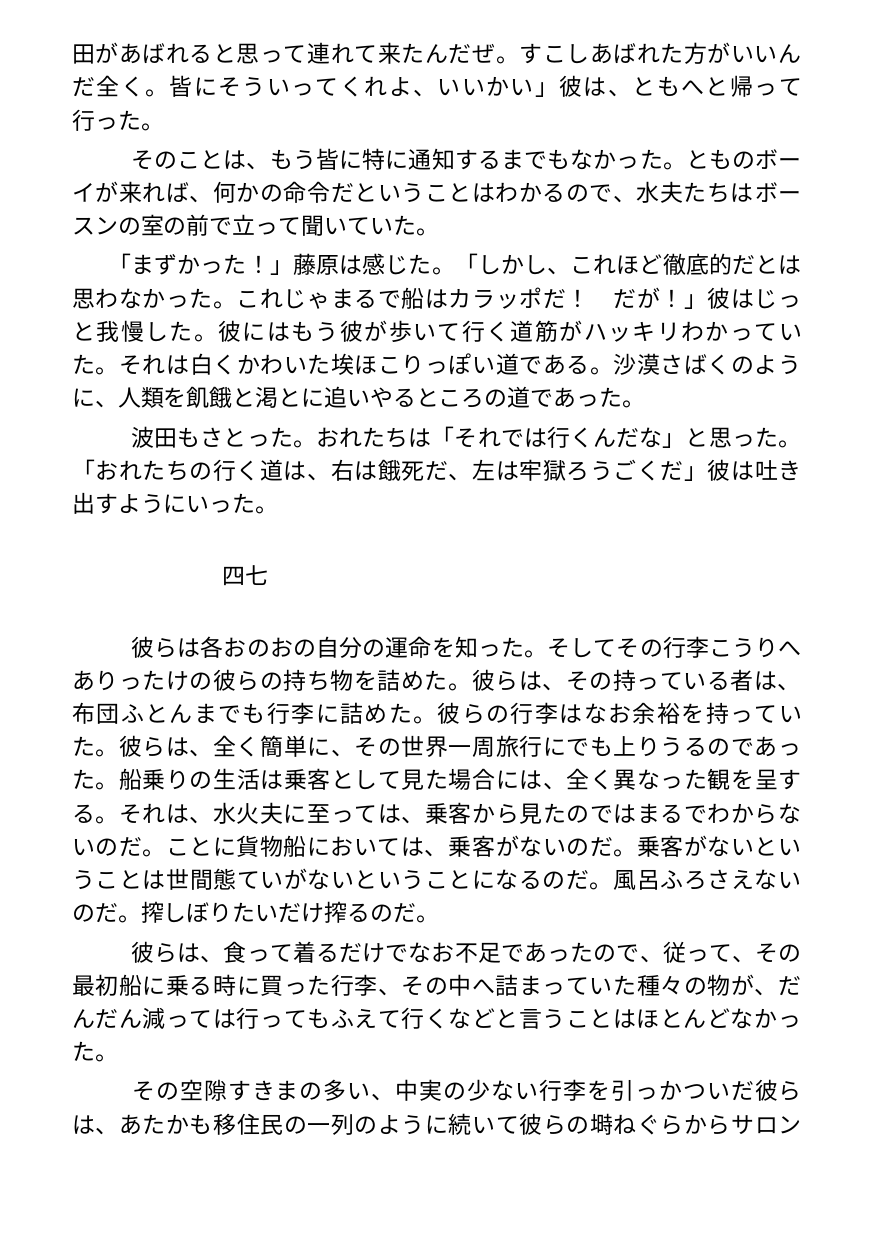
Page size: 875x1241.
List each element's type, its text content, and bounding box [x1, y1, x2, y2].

text その空隙すきまの多い、中実の少ない行李を引っかついだ彼らは、あたかも移住民の一列のように続いて彼らの塒ねぐらからサロン [72, 1073, 802, 1140]
text 彼らは、食って着るだけでなお不足であったので、従って、その最初船に乗る時に買った行李、その中へ詰まっていた種々の物が、だんだん減っては行ってもふえて行くなどと言うことはほとんどなかった。 [72, 934, 802, 1067]
text 波田もさとった。おれたちは「それでは行くんだな」と思った。「おれたちの行く道は、右は餓死だ、左は牢獄ろうごくだ」彼は吐き出すようにいった。 [72, 419, 802, 519]
text 「まずかった！」藤原は感じた。「しかし、これほど徹底的だとは思わなかった。これじゃまるで船はカラッポだ！ だが！」彼はじっと我慢した。彼にはもう彼が歩いて行く道筋がハッキリわかっていた。それは白くかわいた埃ほこりっぽい道である。沙漠さばくのように、人類を飢餓と渇とに追いやるところの道であった。 [72, 247, 802, 413]
text 田があばれると思って連れて来たんだぜ。すこしあばれた方がいいんだ全く。皆にそういってくれよ、いいかい」彼は、ともへと帰って行った。 [72, 36, 802, 136]
text そのことは、もう皆に特に通知するまでもなかった。とものボーイが来れば、何かの命令だということはわかるので、水夫たちはボースンの室の前で立って聞いていた。 [72, 142, 802, 241]
text 四七 [72, 558, 802, 591]
text 彼らは各おのおの自分の運命を知った。そしてその行李こうりへありったけの彼らの持ち物を詰めた。彼らは、その持っている者は、布団ふとんまでも行李に詰めた。彼らの行李はなお余裕を持っていた。彼らは、全く簡単に、その世界一周旅行にでも上りうるのであった。船乗りの生活は乗客として見た場合には、全く異なった観を呈する。それは、水火夫に至っては、乗客から見たのではまるでわからないのだ。ことに貨物船においては、乗客がないのだ。乗客がないということは世間態ていがないということになるのだ。風呂ふろさえないのだ。搾しぼりたいだけ搾るのだ。 [72, 629, 802, 928]
